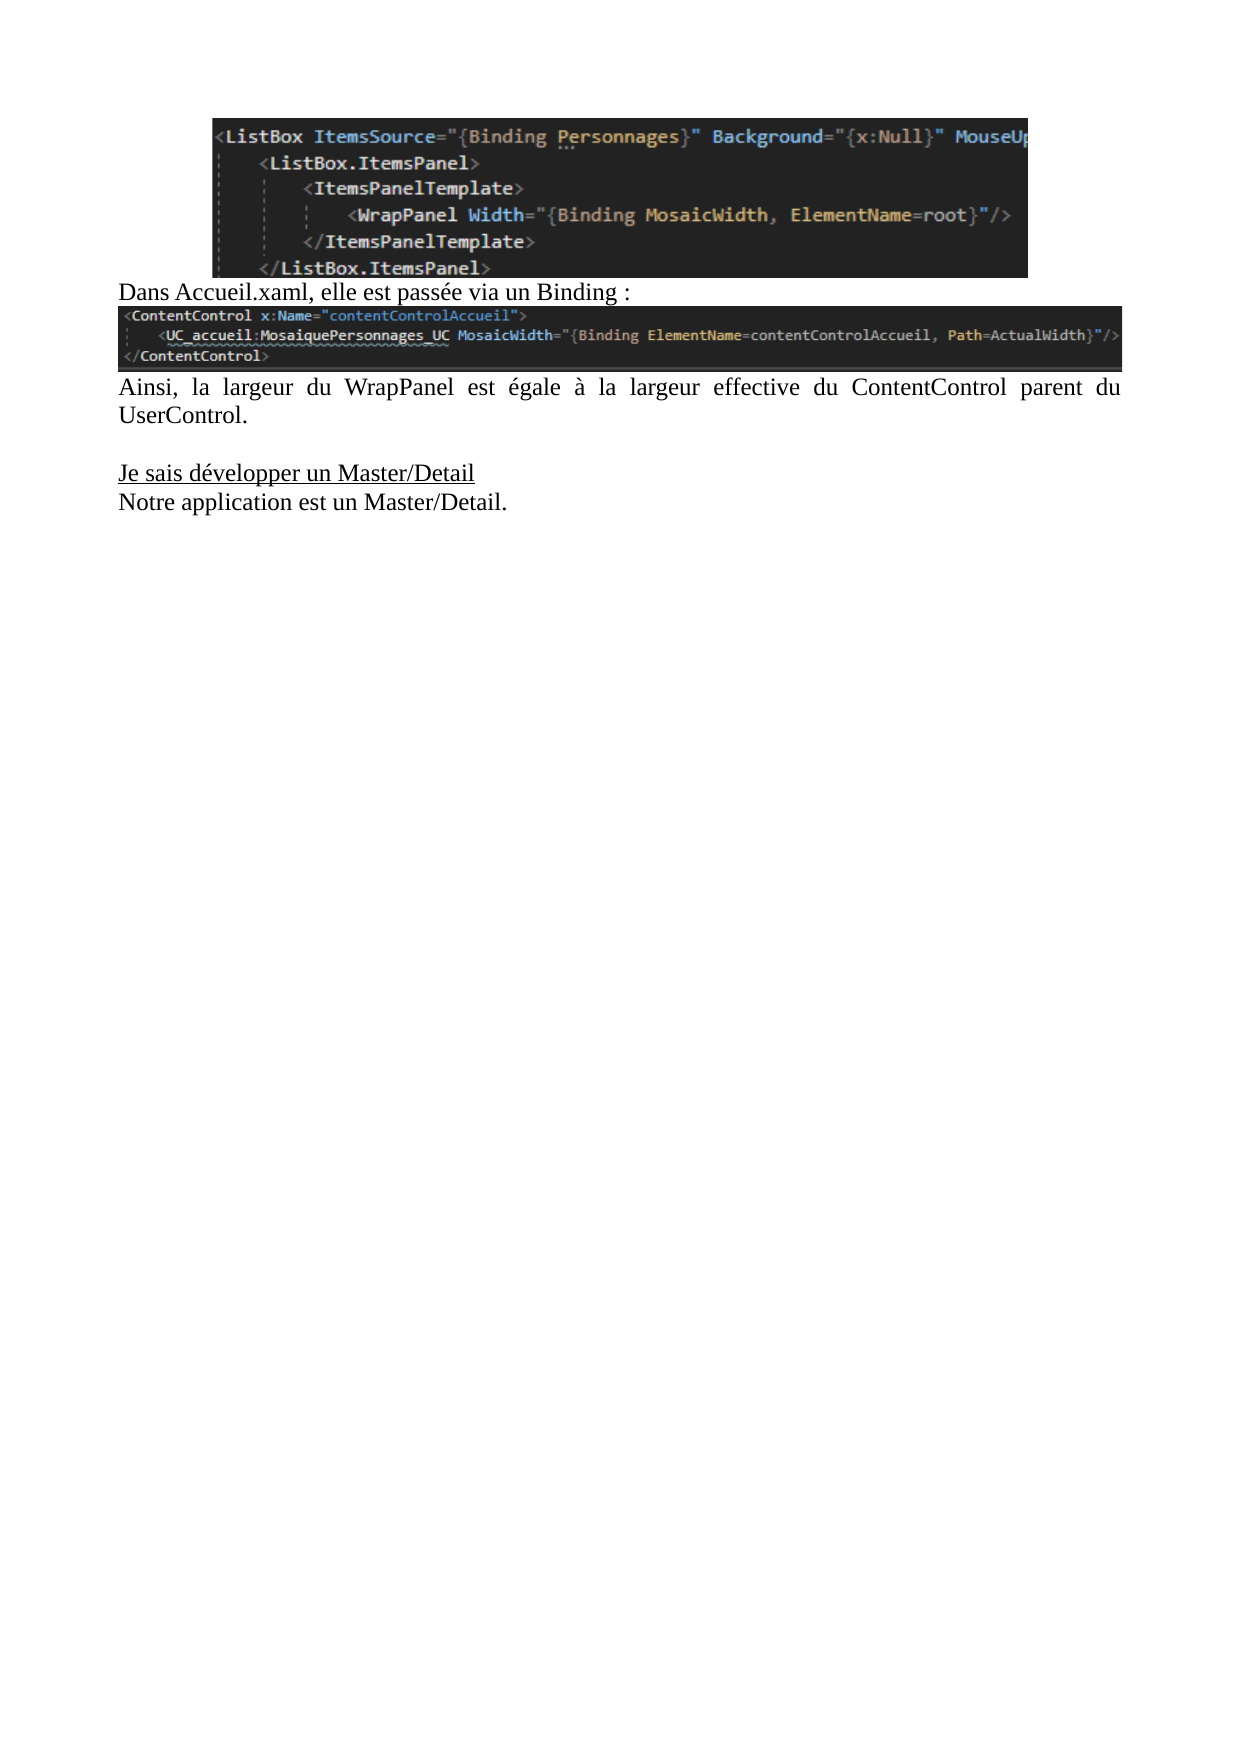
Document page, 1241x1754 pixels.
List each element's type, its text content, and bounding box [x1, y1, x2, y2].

text Je sais développer un Master/Detail [118, 458, 1122, 487]
text Notre application est un Master/Detail. [118, 487, 1122, 515]
text Dans Accueil.xaml, elle est passée via un Binding : [118, 278, 1122, 306]
text Ainsi, la largeur du WrapPanel est égale à la largeur effective du ContentControl parent du UserControl. [118, 372, 1122, 429]
picture [118, 306, 1123, 372]
picture [212, 118, 1028, 278]
